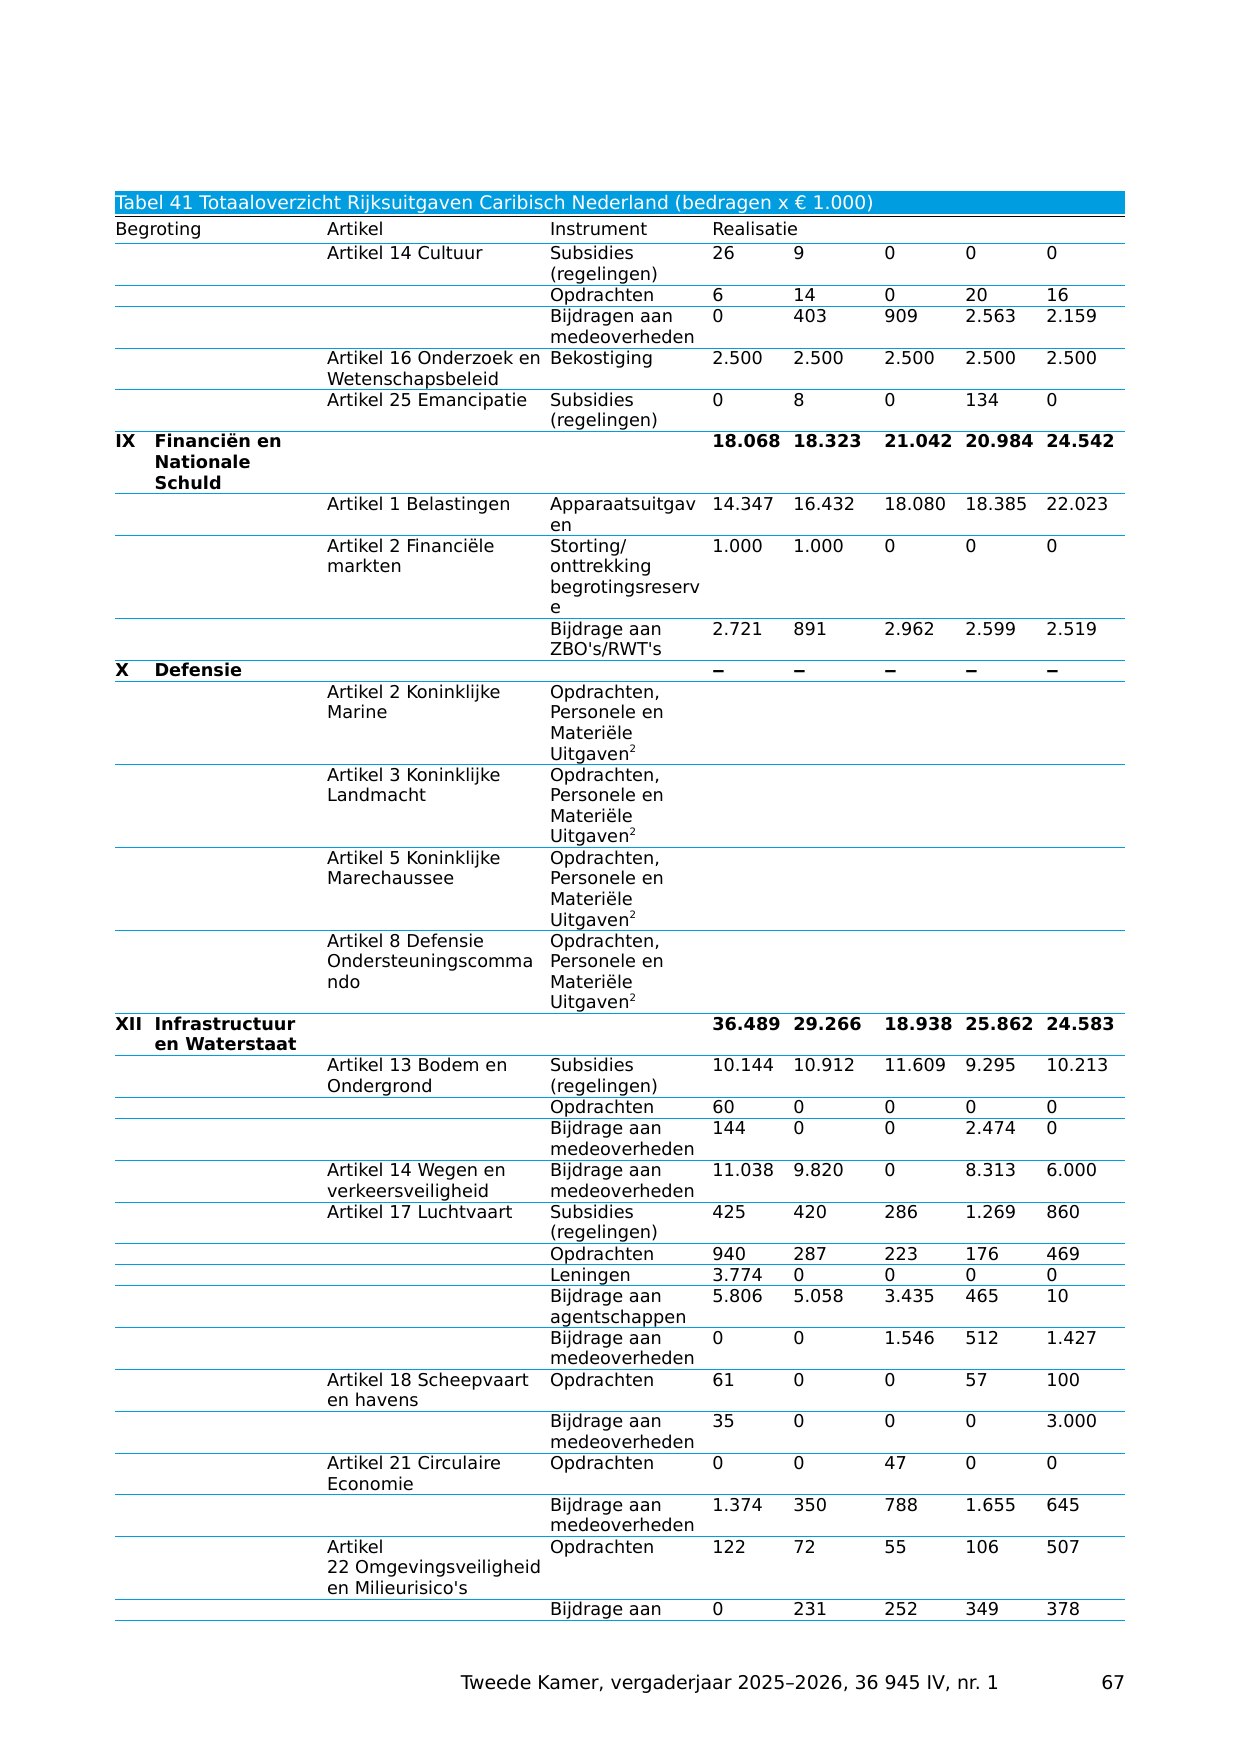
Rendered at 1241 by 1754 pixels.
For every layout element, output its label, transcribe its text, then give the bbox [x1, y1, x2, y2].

table_cell 3.774 [709, 1265, 790, 1285]
table_cell [115, 1495, 151, 1536]
table_cell 10 [1043, 1286, 1125, 1327]
table_cell ‒ [881, 661, 962, 681]
table_cell IX [115, 432, 151, 493]
table_cell Artikel 16 Onderzoek en Wetenschapsbeleid [324, 349, 547, 389]
table_cell 2.721 [709, 619, 790, 660]
table_cell 0 [790, 1412, 881, 1452]
table_cell [324, 432, 547, 493]
table_cell 26 [709, 244, 790, 284]
table_cell [115, 1203, 151, 1243]
table_cell [151, 286, 324, 306]
table_cell Artikel 25 Emancipatie [324, 390, 547, 431]
table_cell [324, 1265, 547, 1285]
table_cell Artikel 2 Financiële markten [324, 536, 547, 618]
table_cell 18.938 [881, 1014, 962, 1055]
table_cell [151, 682, 324, 764]
table_cell Opdrachten, Personele en Materiële Uitgaven2 [547, 682, 709, 764]
table_cell 252 [881, 1600, 962, 1619]
table_cell 9 [790, 244, 881, 284]
table_cell 0 [881, 1265, 962, 1285]
table_cell 0 [881, 1098, 962, 1118]
table_cell Opdrachten, Personele en Materiële Uitgaven2 [547, 848, 709, 930]
table_cell Bijdrage aan ZBO's/RWT's [547, 619, 709, 660]
table_cell [1043, 931, 1125, 1013]
table_cell [115, 307, 151, 347]
table_cell [151, 848, 324, 930]
table_cell 465 [962, 1286, 1043, 1327]
table_cell 0 [962, 1265, 1043, 1285]
table_cell 350 [790, 1495, 881, 1536]
table_cell 909 [881, 307, 962, 347]
table_cell [151, 931, 324, 1013]
table_cell Opdrachten [547, 1537, 709, 1598]
table_cell [962, 848, 1043, 930]
table_cell Opdrachten [547, 286, 709, 306]
table_cell Opdrachten [547, 1244, 709, 1264]
table_cell Leningen [547, 1265, 709, 1285]
table_cell 57 [962, 1370, 1043, 1411]
table_cell Bijdragen aan medeoverheden [547, 307, 709, 347]
table_cell 0 [1043, 244, 1125, 284]
table_cell 891 [790, 619, 881, 660]
table_cell 0 [962, 244, 1043, 284]
table_cell [324, 286, 547, 306]
table_cell [324, 1286, 547, 1327]
table_cell Begroting [115, 217, 324, 243]
table_cell [115, 1537, 151, 1598]
table_cell 5.058 [790, 1286, 881, 1327]
table_cell [115, 286, 151, 306]
table_cell [151, 536, 324, 618]
table_cell 24.583 [1043, 1014, 1125, 1055]
table_cell [151, 765, 324, 847]
table_cell Artikel 18 Scheepvaart en havens [324, 1370, 547, 1411]
table_cell 2.159 [1043, 307, 1125, 347]
table_cell [115, 765, 151, 847]
table_cell [151, 1286, 324, 1327]
table_cell [115, 1265, 151, 1285]
table_cell 2.599 [962, 619, 1043, 660]
table_cell [115, 494, 151, 535]
table_cell [151, 1454, 324, 1494]
table_cell 47 [881, 1454, 962, 1494]
table_cell Bijdrage aan [547, 1600, 709, 1619]
table_cell 36.489 [709, 1014, 790, 1055]
table_cell [1043, 682, 1125, 764]
table_cell [962, 765, 1043, 847]
table_cell Subsidies (regelingen) [547, 244, 709, 284]
table_cell [151, 1537, 324, 1598]
table_cell [115, 1119, 151, 1159]
table_cell 18.068 [709, 432, 790, 493]
table_cell Artikel 3 Koninklijke Landmacht [324, 765, 547, 847]
table_cell 378 [1043, 1600, 1125, 1619]
table_cell [115, 1244, 151, 1264]
table_cell 2.500 [709, 349, 790, 389]
table_cell [709, 931, 790, 1013]
table_cell 0 [881, 244, 962, 284]
table_cell [151, 1495, 324, 1536]
table_cell 1.546 [881, 1328, 962, 1369]
table_cell 100 [1043, 1370, 1125, 1411]
table_cell [151, 619, 324, 660]
table_cell [324, 661, 547, 681]
table_cell 223 [881, 1244, 962, 1264]
table_cell 645 [1043, 1495, 1125, 1536]
table_cell 2.962 [881, 619, 962, 660]
table_cell 788 [881, 1495, 962, 1536]
table_cell Artikel 14 Wegen en verkeersveiligheid [324, 1161, 547, 1201]
table_cell 16 [1043, 286, 1125, 306]
table_cell 106 [962, 1537, 1043, 1598]
table_cell [115, 390, 151, 431]
table_cell [115, 1454, 151, 1494]
table_cell Opdrachten, Personele en Materiële Uitgaven2 [547, 765, 709, 847]
table_cell 1.269 [962, 1203, 1043, 1243]
table_cell Instrument [547, 217, 709, 243]
table_cell 425 [709, 1203, 790, 1243]
table_cell 3.000 [1043, 1412, 1125, 1452]
table_cell 0 [709, 307, 790, 347]
table_cell 60 [709, 1098, 790, 1118]
table_cell [151, 307, 324, 347]
table_cell [151, 1056, 324, 1097]
table_cell 469 [1043, 1244, 1125, 1264]
table_cell X [115, 661, 151, 681]
table_cell 14.347 [709, 494, 790, 535]
table_cell Opdrachten, Personele en Materiële Uitgaven2 [547, 931, 709, 1013]
table_cell [151, 1370, 324, 1411]
table_cell [115, 682, 151, 764]
table_cell 287 [790, 1244, 881, 1264]
table_cell [547, 432, 709, 493]
table_cell [324, 1098, 547, 1118]
table_cell 61 [709, 1370, 790, 1411]
table_cell 134 [962, 390, 1043, 431]
table_cell 0 [1043, 1098, 1125, 1118]
table_cell Realisatie [709, 217, 1125, 243]
table_cell [151, 1265, 324, 1285]
table_cell [790, 931, 881, 1013]
table_cell 0 [962, 1412, 1043, 1452]
table_cell 0 [881, 536, 962, 618]
table_cell ‒ [790, 661, 881, 681]
table_cell [324, 1014, 547, 1055]
table_cell 16.432 [790, 494, 881, 535]
table_cell [881, 682, 962, 764]
table_cell 20.984 [962, 432, 1043, 493]
table_cell 0 [1043, 536, 1125, 618]
table_cell 0 [790, 1370, 881, 1411]
table_cell ‒ [1043, 661, 1125, 681]
table_cell 2.500 [881, 349, 962, 389]
table_cell Artikel 17 Luchtvaart [324, 1203, 547, 1243]
table_cell [324, 1495, 547, 1536]
table_cell 512 [962, 1328, 1043, 1369]
table_cell [151, 244, 324, 284]
table_cell 10.912 [790, 1056, 881, 1097]
table_cell [151, 1098, 324, 1118]
table_cell 1.000 [790, 536, 881, 618]
table_cell 0 [1043, 1119, 1125, 1159]
table_cell 2.519 [1043, 619, 1125, 660]
table_cell 2.500 [962, 349, 1043, 389]
table_cell [151, 349, 324, 389]
table_cell [115, 931, 151, 1013]
table_cell Storting/onttrekking begrotingsreserve [547, 536, 709, 618]
table_cell Opdrachten [547, 1370, 709, 1411]
table_cell [151, 1600, 324, 1619]
table_cell [115, 1056, 151, 1097]
table_cell 349 [962, 1600, 1043, 1619]
table_cell XII [115, 1014, 151, 1055]
table_cell [324, 619, 547, 660]
table_cell 1.427 [1043, 1328, 1125, 1369]
table_cell [709, 765, 790, 847]
table_cell Opdrachten [547, 1098, 709, 1118]
table_cell Artikel 8 Defensie Ondersteuningscommando [324, 931, 547, 1013]
table_cell 18.323 [790, 432, 881, 493]
table_cell 0 [790, 1328, 881, 1369]
table_cell 55 [881, 1537, 962, 1598]
table_cell Subsidies (regelingen) [547, 390, 709, 431]
table_cell 1.374 [709, 1495, 790, 1536]
table_cell [1043, 765, 1125, 847]
table_cell [709, 848, 790, 930]
table_cell 14 [790, 286, 881, 306]
table_cell [115, 1600, 151, 1619]
table_cell [151, 494, 324, 535]
table_cell Bijdrage aan medeoverheden [547, 1495, 709, 1536]
table_cell [324, 1119, 547, 1159]
table_cell [115, 848, 151, 930]
table_cell 2.500 [1043, 349, 1125, 389]
table_cell 0 [790, 1098, 881, 1118]
table_cell 0 [1043, 390, 1125, 431]
table_cell Subsidies (regelingen) [547, 1203, 709, 1243]
table_cell 0 [1043, 1454, 1125, 1494]
table_cell 860 [1043, 1203, 1125, 1243]
table_cell 176 [962, 1244, 1043, 1264]
table_cell 0 [962, 1454, 1043, 1494]
table_cell 0 [881, 1161, 962, 1201]
table_cell Bijdrage aan medeoverheden [547, 1119, 709, 1159]
table_cell [709, 682, 790, 764]
table_cell 0 [790, 1119, 881, 1159]
table_cell 0 [881, 390, 962, 431]
table_cell [324, 1600, 547, 1619]
table_cell [324, 1412, 547, 1452]
table_cell [151, 1119, 324, 1159]
table_cell 6.000 [1043, 1161, 1125, 1201]
table_cell 5.806 [709, 1286, 790, 1327]
table_cell [151, 1161, 324, 1201]
table_cell [324, 1244, 547, 1264]
table_cell 11.038 [709, 1161, 790, 1201]
table_cell Opdrachten [547, 1454, 709, 1494]
table_cell [547, 661, 709, 681]
table_cell [115, 244, 151, 284]
table_cell [151, 1244, 324, 1264]
table_cell 0 [790, 1265, 881, 1285]
table_cell 72 [790, 1537, 881, 1598]
table_cell Bekostiging [547, 349, 709, 389]
table_cell 2.474 [962, 1119, 1043, 1159]
table_cell 0 [962, 536, 1043, 618]
table_cell 35 [709, 1412, 790, 1452]
table_cell 10.144 [709, 1056, 790, 1097]
table_cell Artikel 5 Koninklijke Marechaussee [324, 848, 547, 930]
table_cell 3.435 [881, 1286, 962, 1327]
table_cell 122 [709, 1537, 790, 1598]
table_cell Artikel 14 Cultuur [324, 244, 547, 284]
table_cell 24.542 [1043, 432, 1125, 493]
table_cell [115, 1328, 151, 1369]
table_cell [151, 390, 324, 431]
table_cell Financiën en Nationale Schuld [151, 432, 324, 493]
table_cell [790, 848, 881, 930]
table_cell 1.000 [709, 536, 790, 618]
table_cell 940 [709, 1244, 790, 1264]
table_cell [881, 848, 962, 930]
table_cell [151, 1328, 324, 1369]
table_cell 10.213 [1043, 1056, 1125, 1097]
table_cell Bijdrage aan agentschappen [547, 1286, 709, 1327]
table_cell Bijdrage aan medeoverheden [547, 1161, 709, 1201]
table_cell 0 [881, 1412, 962, 1452]
table_cell [547, 1014, 709, 1055]
table_cell Subsidies (regelingen) [547, 1056, 709, 1097]
table_cell [115, 619, 151, 660]
table_cell [115, 1412, 151, 1452]
table_cell 11.609 [881, 1056, 962, 1097]
table_cell 0 [881, 286, 962, 306]
table_cell Bijdrage aan medeoverheden [547, 1328, 709, 1369]
table_cell Artikel [324, 217, 547, 243]
table_cell Apparaatsuitgaven [547, 494, 709, 535]
table_cell [881, 765, 962, 847]
table_cell 22.023 [1043, 494, 1125, 535]
table_cell [115, 1098, 151, 1118]
table_cell 29.266 [790, 1014, 881, 1055]
table_cell 0 [709, 1328, 790, 1369]
table_cell Artikel 22 Omgevingsveiligheid en Milieurisico's [324, 1537, 547, 1598]
table_cell [151, 1203, 324, 1243]
table_cell 25.862 [962, 1014, 1043, 1055]
table_cell [881, 931, 962, 1013]
table_cell 18.385 [962, 494, 1043, 535]
table_cell 231 [790, 1600, 881, 1619]
table_cell [115, 1370, 151, 1411]
table_cell 1.655 [962, 1495, 1043, 1536]
table_cell 20 [962, 286, 1043, 306]
table_cell 0 [1043, 1265, 1125, 1285]
table_cell [324, 1328, 547, 1369]
table_cell 18.080 [881, 494, 962, 535]
table_cell 0 [709, 1600, 790, 1619]
table_cell Bijdrage aan medeoverheden [547, 1412, 709, 1452]
table_cell 2.563 [962, 307, 1043, 347]
table_cell [790, 765, 881, 847]
table_cell [962, 682, 1043, 764]
table_cell 6 [709, 286, 790, 306]
table_cell 9.820 [790, 1161, 881, 1201]
table_cell [115, 1286, 151, 1327]
table_cell ‒ [709, 661, 790, 681]
table_cell Infrastructuur en Waterstaat [151, 1014, 324, 1055]
table_cell [115, 349, 151, 389]
table_cell 2.500 [790, 349, 881, 389]
table_cell 0 [709, 390, 790, 431]
table_cell [115, 1161, 151, 1201]
table_cell 507 [1043, 1537, 1125, 1598]
table_cell [115, 536, 151, 618]
table_cell 0 [709, 1454, 790, 1494]
table_cell Artikel 13 Bodem en Ondergrond [324, 1056, 547, 1097]
table_cell 8.313 [962, 1161, 1043, 1201]
table_cell 0 [790, 1454, 881, 1494]
table_cell Artikel 21 Circulaire Economie [324, 1454, 547, 1494]
table_cell Artikel 1 Belastingen [324, 494, 547, 535]
table_cell 286 [881, 1203, 962, 1243]
table_cell Artikel 2 Koninklijke Marine [324, 682, 547, 764]
table_cell [1043, 848, 1125, 930]
table_cell 0 [962, 1098, 1043, 1118]
table_cell [962, 931, 1043, 1013]
table_cell 144 [709, 1119, 790, 1159]
table_cell 420 [790, 1203, 881, 1243]
table_cell 0 [881, 1370, 962, 1411]
table_cell 0 [881, 1119, 962, 1159]
table_cell 9.295 [962, 1056, 1043, 1097]
table_cell [151, 1412, 324, 1452]
table_cell [324, 307, 547, 347]
table_cell Defensie [151, 661, 324, 681]
table_cell 21.042 [881, 432, 962, 493]
table_cell [790, 682, 881, 764]
table_cell ‒ [962, 661, 1043, 681]
table_cell 403 [790, 307, 881, 347]
table_cell 8 [790, 390, 881, 431]
